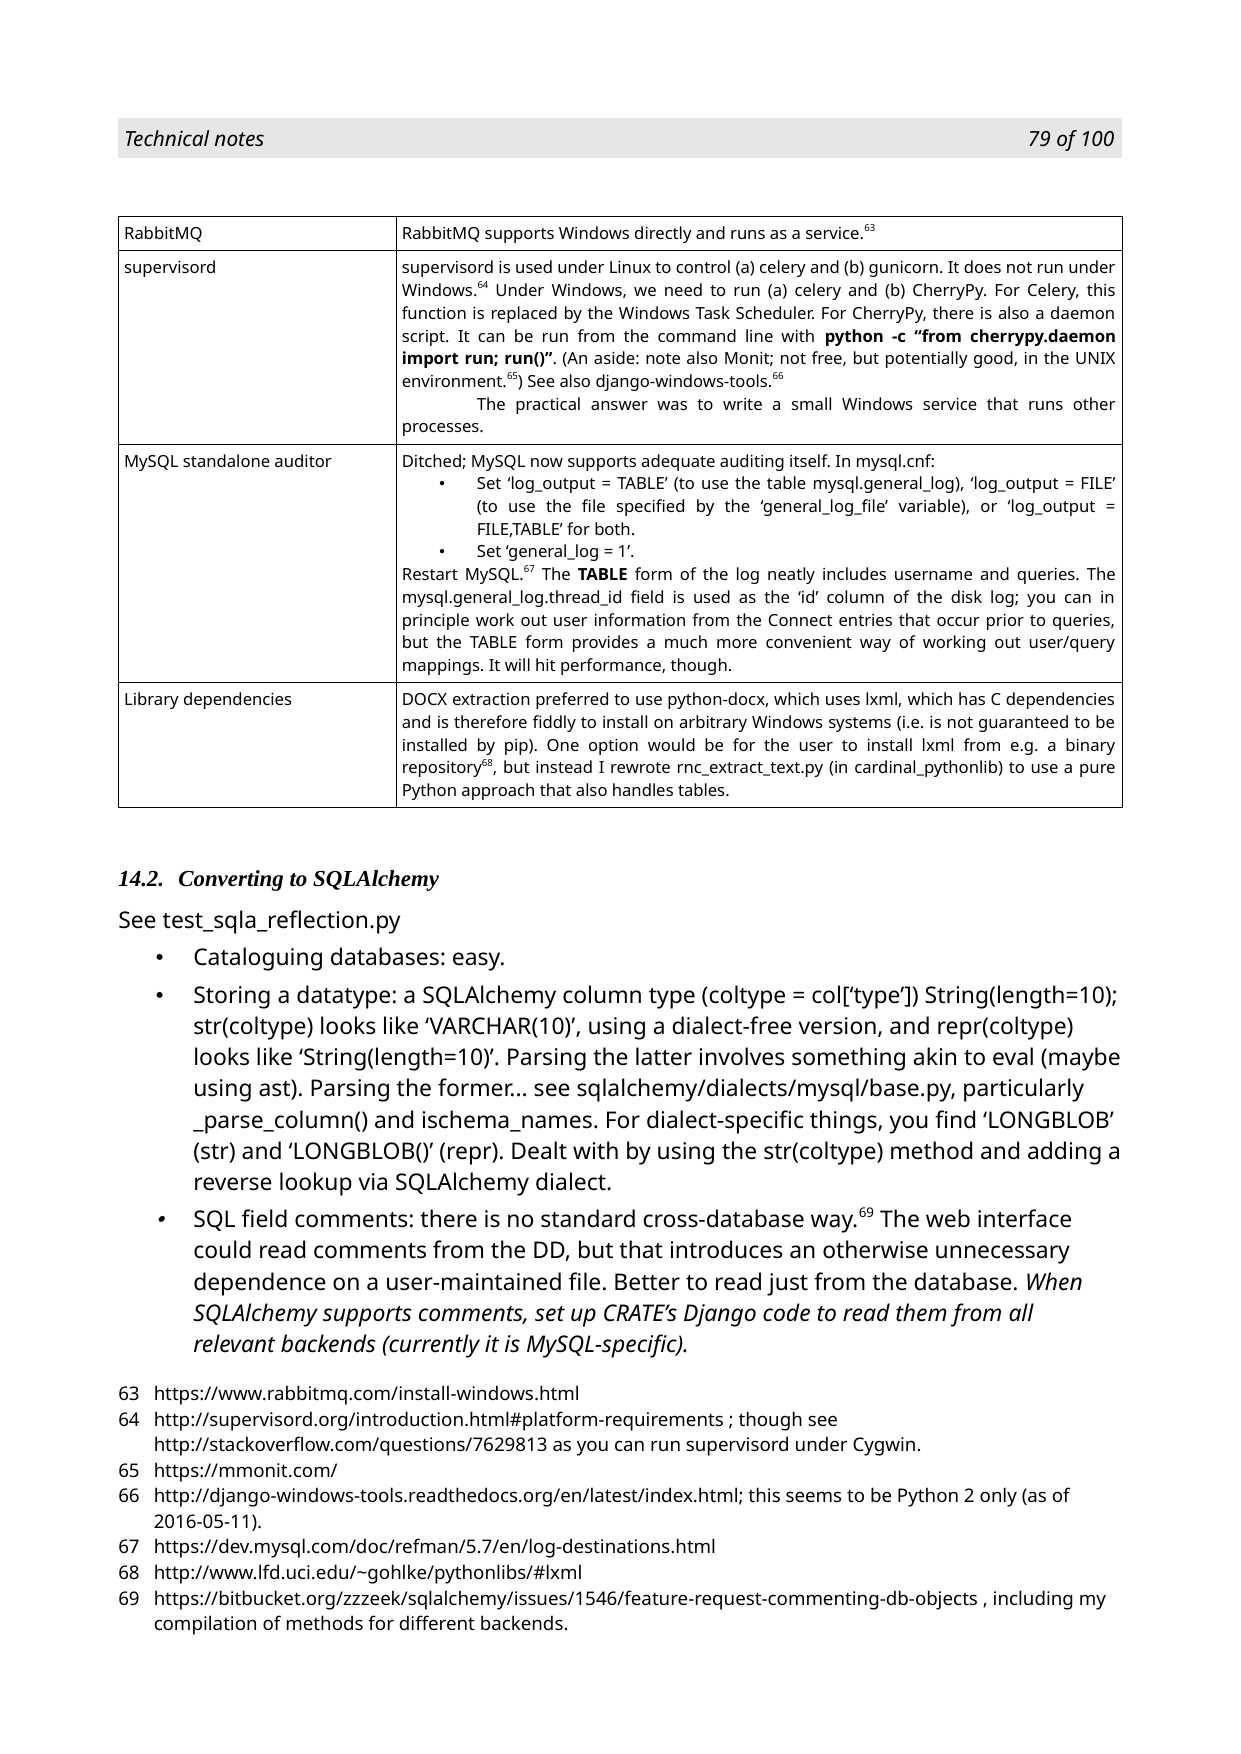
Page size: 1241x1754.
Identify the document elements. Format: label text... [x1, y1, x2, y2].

table_cell Ditched; MySQL now supports adequate auditing itself. In mysql.cnf: Set ‘log_output = TABLE’ (to use the table mysql.general_log), ‘log_output = FILE’ (to use the file specified by the ‘general_log_file’ variable), or ‘log_output = FILE,TABLE’ for both. Set ‘general_log = 1’. Restart MySQL. The TABLE form of the log neatly includes username and queries. The mysql.general_log.thread_id field is used as the ‘id’ column of the disk log; you can in principle work out user information from the Connect entries that occur prior to queries, but the TABLE form provides a much more convenient way of working out user/query mappings. It will hit performance, though. [397, 445, 1122, 682]
table_cell supervisord [119, 251, 396, 443]
table_cell MySQL standalone auditor [119, 445, 396, 682]
table_cell RabbitMQ [119, 217, 396, 250]
table_cell supervisord is used under Linux to control (a) celery and (b) gunicorn. It does not run under Windows. Under Windows, we need to run (a) celery and (b) CherryPy. For Celery, this function is replaced by the Windows Task Scheduler. For CherryPy, there is also a daemon script. It can be run from the command line with python -c “from cherrypy.daemon import run; run()”. (An aside: note also Monit; not free, but potentially good, in the UNIX environment.) See also django-windows-tools. The practical answer was to write a small Windows service that runs other processes. [397, 251, 1122, 443]
text See test_sqla_reflection.py [118, 904, 1122, 935]
list Storing a datatype: a SQLAlchemy column type (coltype = col[‘type’]) String(length=10); str(coltype) looks like ‘VARCHAR(10)’, using a dialect-free version, and repr(coltype) looks like ‘String(length=10)’. Parsing the latter involves something akin to eval (maybe using ast). Parsing the former... see sqlalchemy/dialects/mysql/base.py, particularly _parse_column() and ischema_names. For dialect-specific things, you find ‘LONGBLOB’ (str) and ‘LONGBLOB()’ (repr). Dealt with by using the str(coltype) method and adding a reverse lookup via SQLAlchemy dialect. [156, 978, 1122, 1197]
list SQL field comments: there is no standard cross-database way. The web interface could read comments from the DD, but that introduces an otherwise unnecessary dependence on a user-maintained file. Better to read just from the database. When SQLAlchemy supports comments, set up CRATE’s Django code to read them from all relevant backends (currently it is MySQL-specific). [156, 1203, 1122, 1359]
subtitle Converting to SQLAlchemy [118, 865, 1122, 892]
list Cataloguing databases: easy. [156, 941, 1122, 973]
table_cell Library dependencies [119, 683, 396, 807]
table_cell RabbitMQ supports Windows directly and runs as a service. [397, 217, 1122, 250]
list https://bitbucket.org/zzzeek/sqlalchemy/issues/1546/feature-request-commenting-db-objects , including my compilation of methods for different backends. [118, 1585, 1122, 1636]
table_cell DOCX extraction preferred to use python-docx, which uses lxml, which has C dependencies and is therefore fiddly to install on arbitrary Windows systems (i.e. is not guaranteed to be installed by pip). One option would be for the user to install lxml from e.g. a binary repository, but instead I rewrote rnc_extract_text.py (in cardinal_pythonlib) to use a pure Python approach that also handles tables. [397, 683, 1122, 807]
